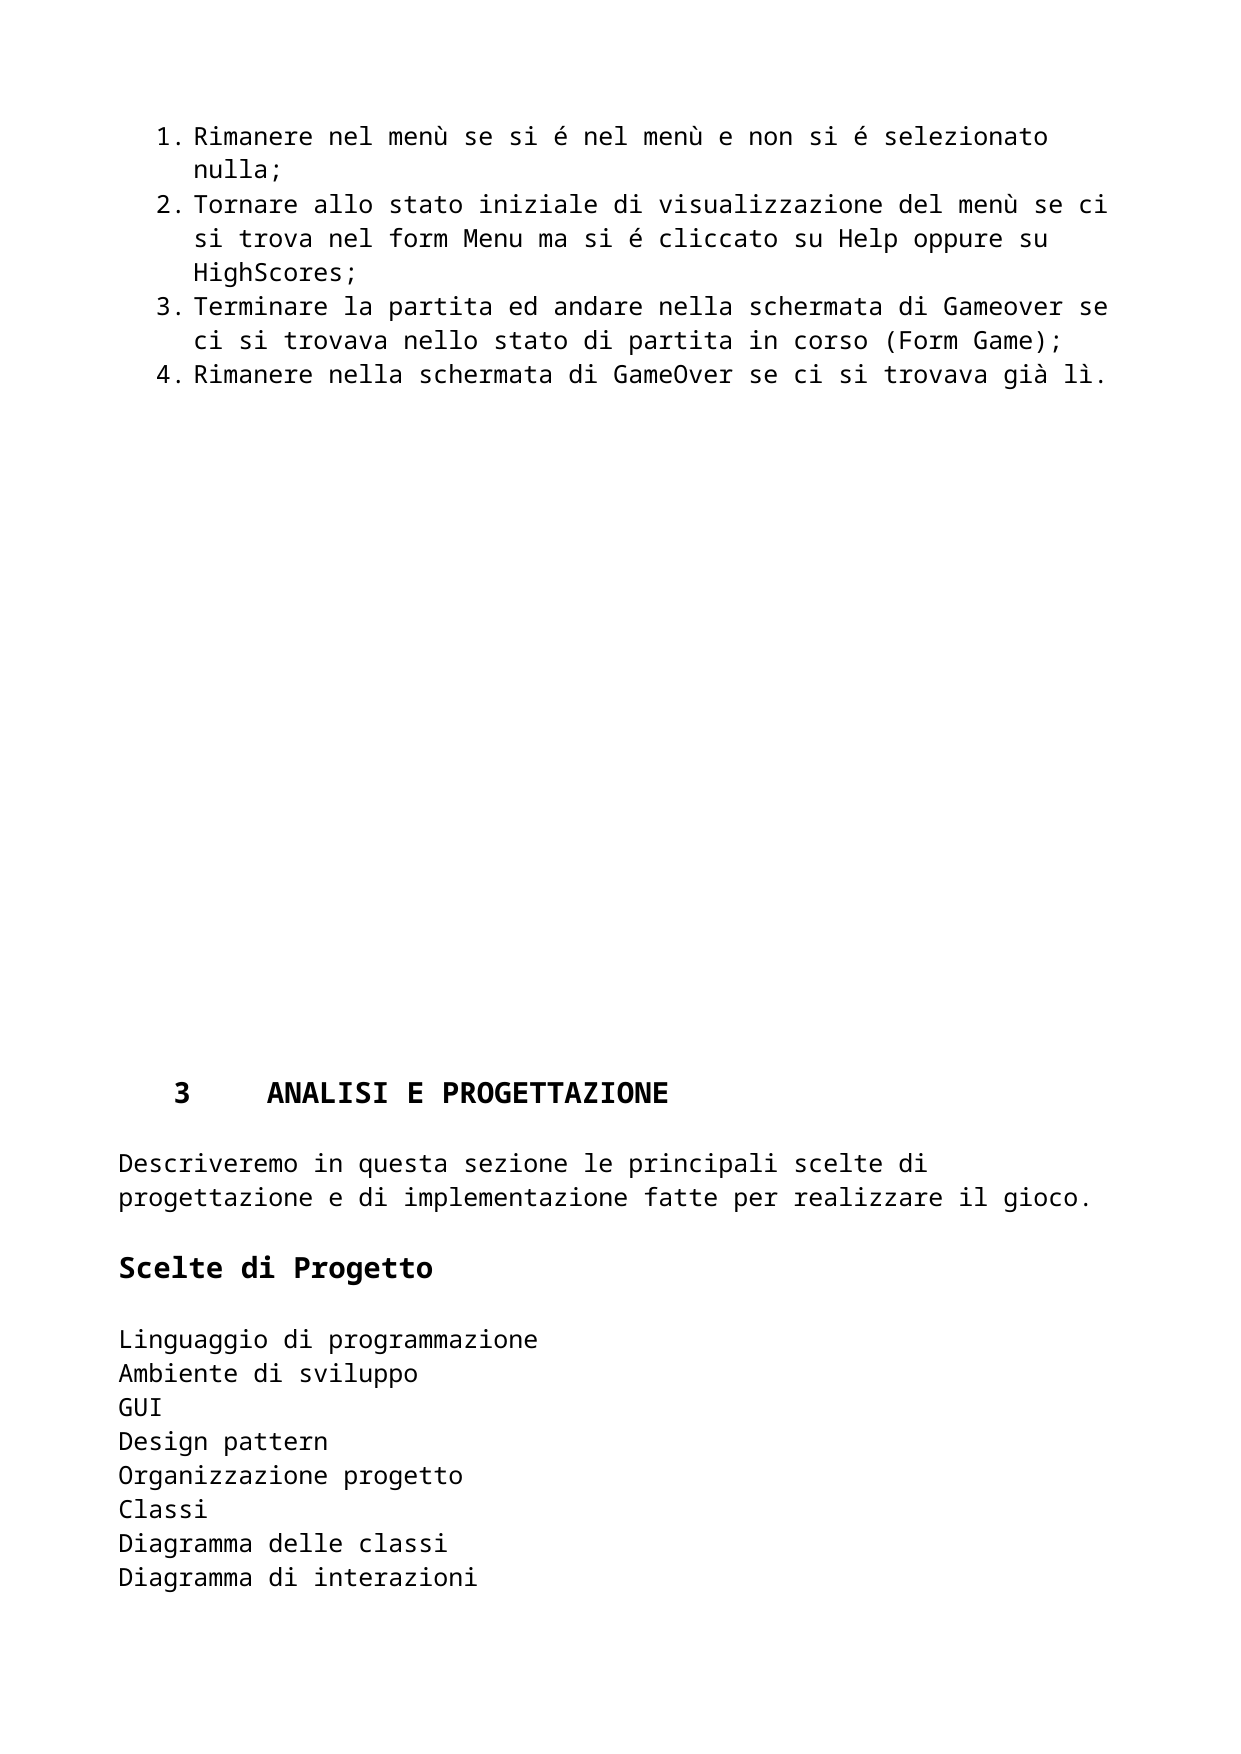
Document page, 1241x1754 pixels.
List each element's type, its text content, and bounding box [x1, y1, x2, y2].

text Diagramma di interazioni [118, 1560, 1122, 1594]
list Rimanere nel menù se si é nel menù e non si é selezionato nulla; [156, 118, 1122, 186]
text Descriveremo in questa sezione le principali scelte di progettazione e di implementazione fatte per realizzare il gioco. [118, 1146, 1122, 1214]
text Linguaggio di programmazione [118, 1322, 1122, 1356]
list Terminare la partita ed andare nella schermata di Gameover se ci si trovava nello stato di partita in corso (Form Game); [156, 288, 1122, 357]
text Diagramma delle classi [118, 1526, 1122, 1560]
text Ambiente di sviluppo [118, 1356, 1122, 1390]
text GUI [118, 1390, 1122, 1424]
list Rimanere nella schermata di GameOver se ci si trovava già lì. [156, 357, 1122, 391]
list ANALISI E PROGETTAZIONE [156, 1072, 1122, 1112]
list Tornare allo stato iniziale di visualizzazione del menù se ci si trova nel form Menu ma si é cliccato su Help oppure su HighScores; [156, 186, 1122, 288]
text Scelte di Progetto [118, 1248, 1122, 1287]
text Design pattern [118, 1424, 1122, 1458]
text Organizzazione progetto [118, 1458, 1122, 1492]
text Classi [118, 1492, 1122, 1526]
